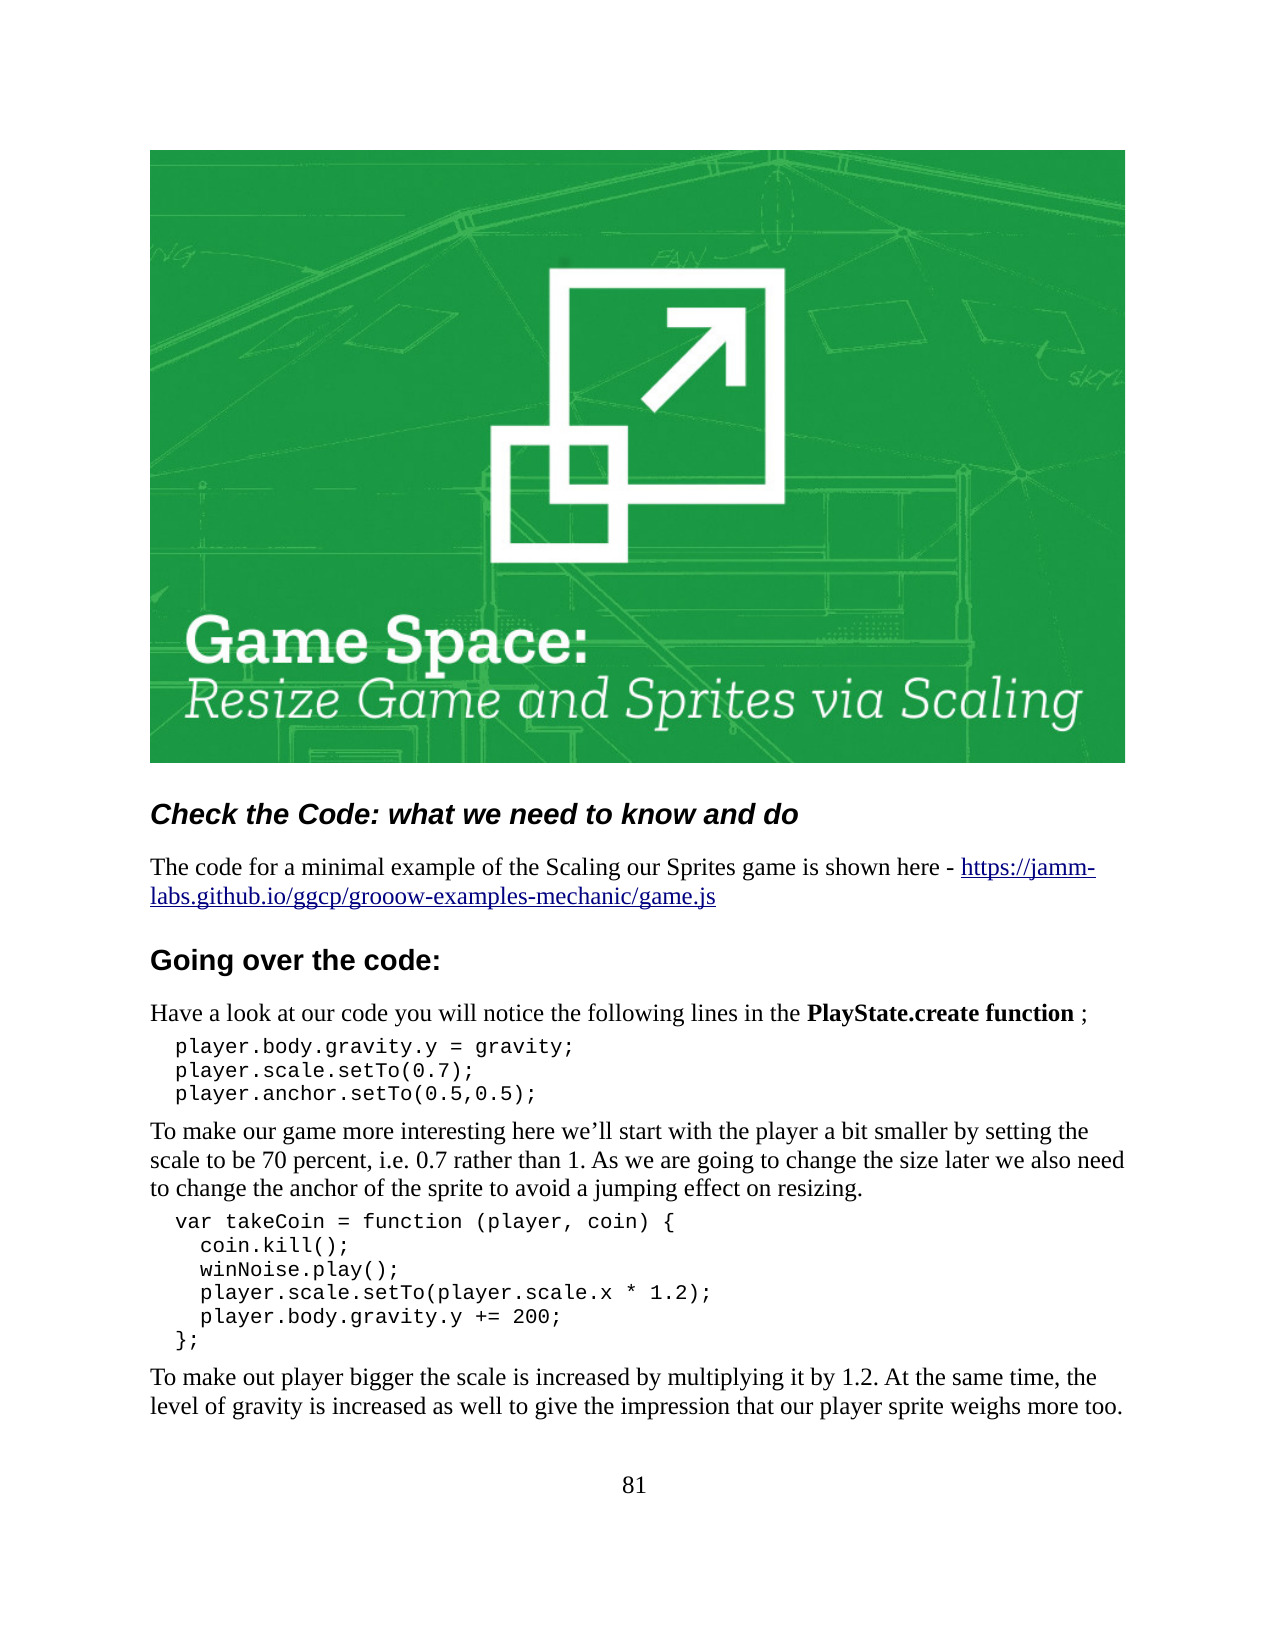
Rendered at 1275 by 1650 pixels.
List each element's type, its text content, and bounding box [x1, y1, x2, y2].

subtitle Going over the code: [150, 943, 1125, 977]
text Have a look at our code you will notice the following lines in the PlayState.create function ; [150, 998, 1125, 1027]
subtitle Check the Code: what we need to know and do [150, 797, 1125, 831]
text player.body.gravity.y = gravity; [150, 1036, 1125, 1060]
text player.body.gravity.y += 200; [150, 1306, 1125, 1329]
text The code for a minimal example of the Scaling our Sprites game is shown here - https://jamm-labs.github.io/ggcp/grooow-examples-mechanic/game.js [150, 852, 1125, 909]
text }; [150, 1329, 1125, 1353]
text var takeCoin = function (player, coin) { [150, 1211, 1125, 1235]
text To make out player bigger the scale is increased by multiplying it by 1.2. At the same time, the level of gravity is increased as well to give the impression that our player sprite weighs more too. [150, 1362, 1125, 1419]
text To make our game more interesting here we’ll start with the player a bit smaller by setting the scale to be 70 percent, i.e. 0.7 rather than 1. As we are going to change the size later we also need to change the anchor of the sprite to avoid a jumping effect on resizing. [150, 1116, 1125, 1202]
picture [150, 150, 1125, 763]
text player.scale.setTo(player.scale.x * 1.2); [150, 1282, 1125, 1306]
text player.scale.setTo(0.7); [150, 1060, 1125, 1083]
text player.anchor.setTo(0.5,0.5); [150, 1083, 1125, 1107]
text coin.kill(); [150, 1235, 1125, 1258]
text winNoise.play(); [150, 1258, 1125, 1282]
